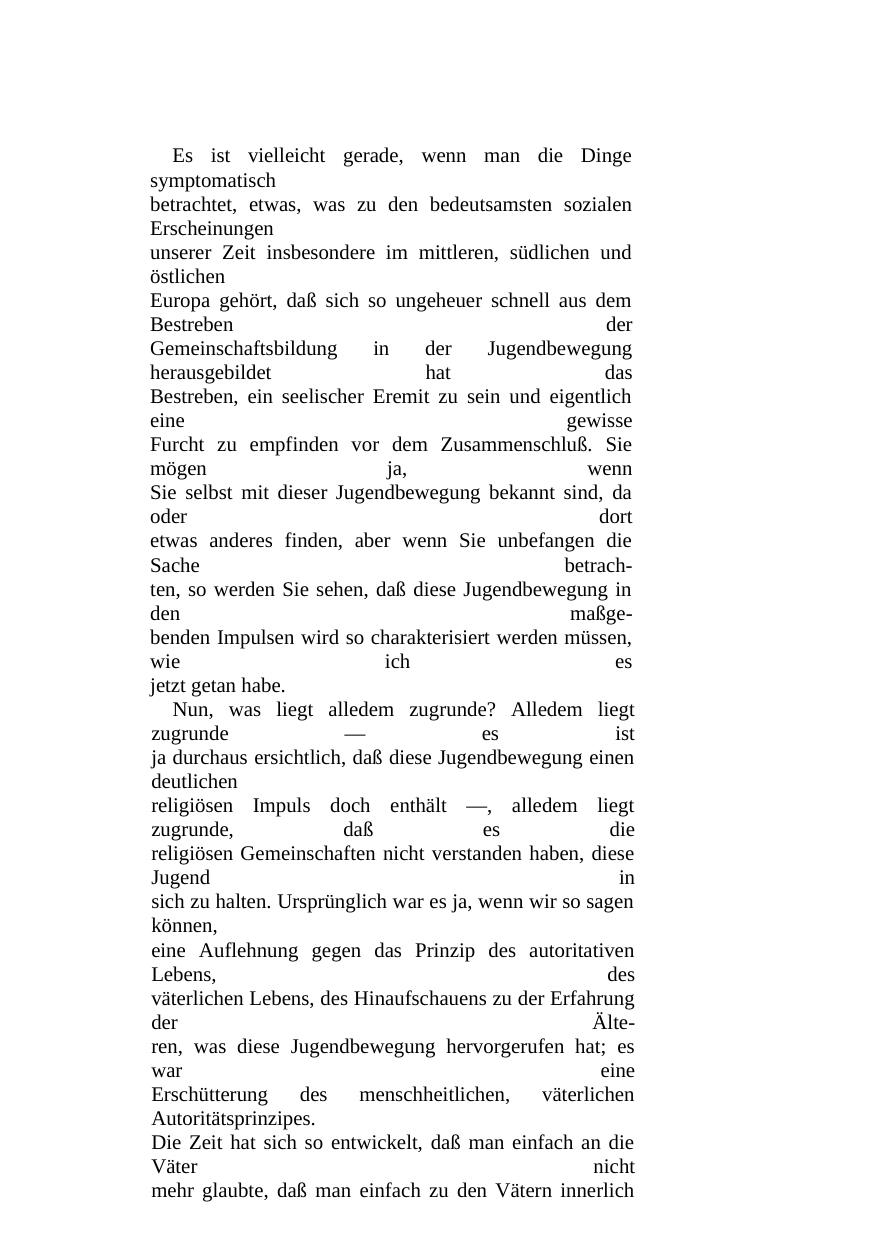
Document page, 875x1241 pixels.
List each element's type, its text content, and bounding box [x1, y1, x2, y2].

text Nun, was liegt alledem zugrunde? Alledem liegt zugrunde — es ist ja durchaus ersichtlich, daß diese Jugendbewegung einen deutlichen religiösen Impuls doch enthält —, alledem liegt zugrunde, daß es die religiösen Gemeinschaften nicht verstanden haben, diese Jugend in sich zu halten. Ursprünglich war es ja, wenn wir so sagen können, eine Auflehnung gegen das Prinzip des autoritativen Lebens, des väterlichen Lebens, des Hinaufschauens zu der Erfahrung der Älte- ren, was diese Jugendbewegung hervorgerufen hat; es war eine Erschütterung des menschheitlichen, väterlichen Autoritätsprinzipes. Die Zeit hat sich so entwickelt, daß man einfach an die Väter nicht mehr glaubte, daß man einfach zu den Vätern innerlich [151, 697, 635, 1202]
text Es ist vielleicht gerade, wenn man die Dinge symptomatisch betrachtet, etwas, was zu den bedeutsamsten sozialen Erscheinungen unserer Zeit insbesondere im mittleren, südlichen und östlichen Europa gehört, daß sich so ungeheuer schnell aus dem Bestreben der Gemeinschaftsbildung in der Jugendbewegung herausgebildet hat das Bestreben, ein seelischer Eremit zu sein und eigentlich eine gewisse Furcht zu empfinden vor dem Zusammenschluß. Sie mögen ja, wenn Sie selbst mit dieser Jugendbewegung bekannt sind, da oder dort etwas anderes finden, aber wenn Sie unbefangen die Sache betrach- ten, so werden Sie sehen, daß diese Jugendbewegung in den maßge- benden Impulsen wird so charakterisiert werden müssen, wie ich es jetzt getan habe. [150, 143, 632, 697]
